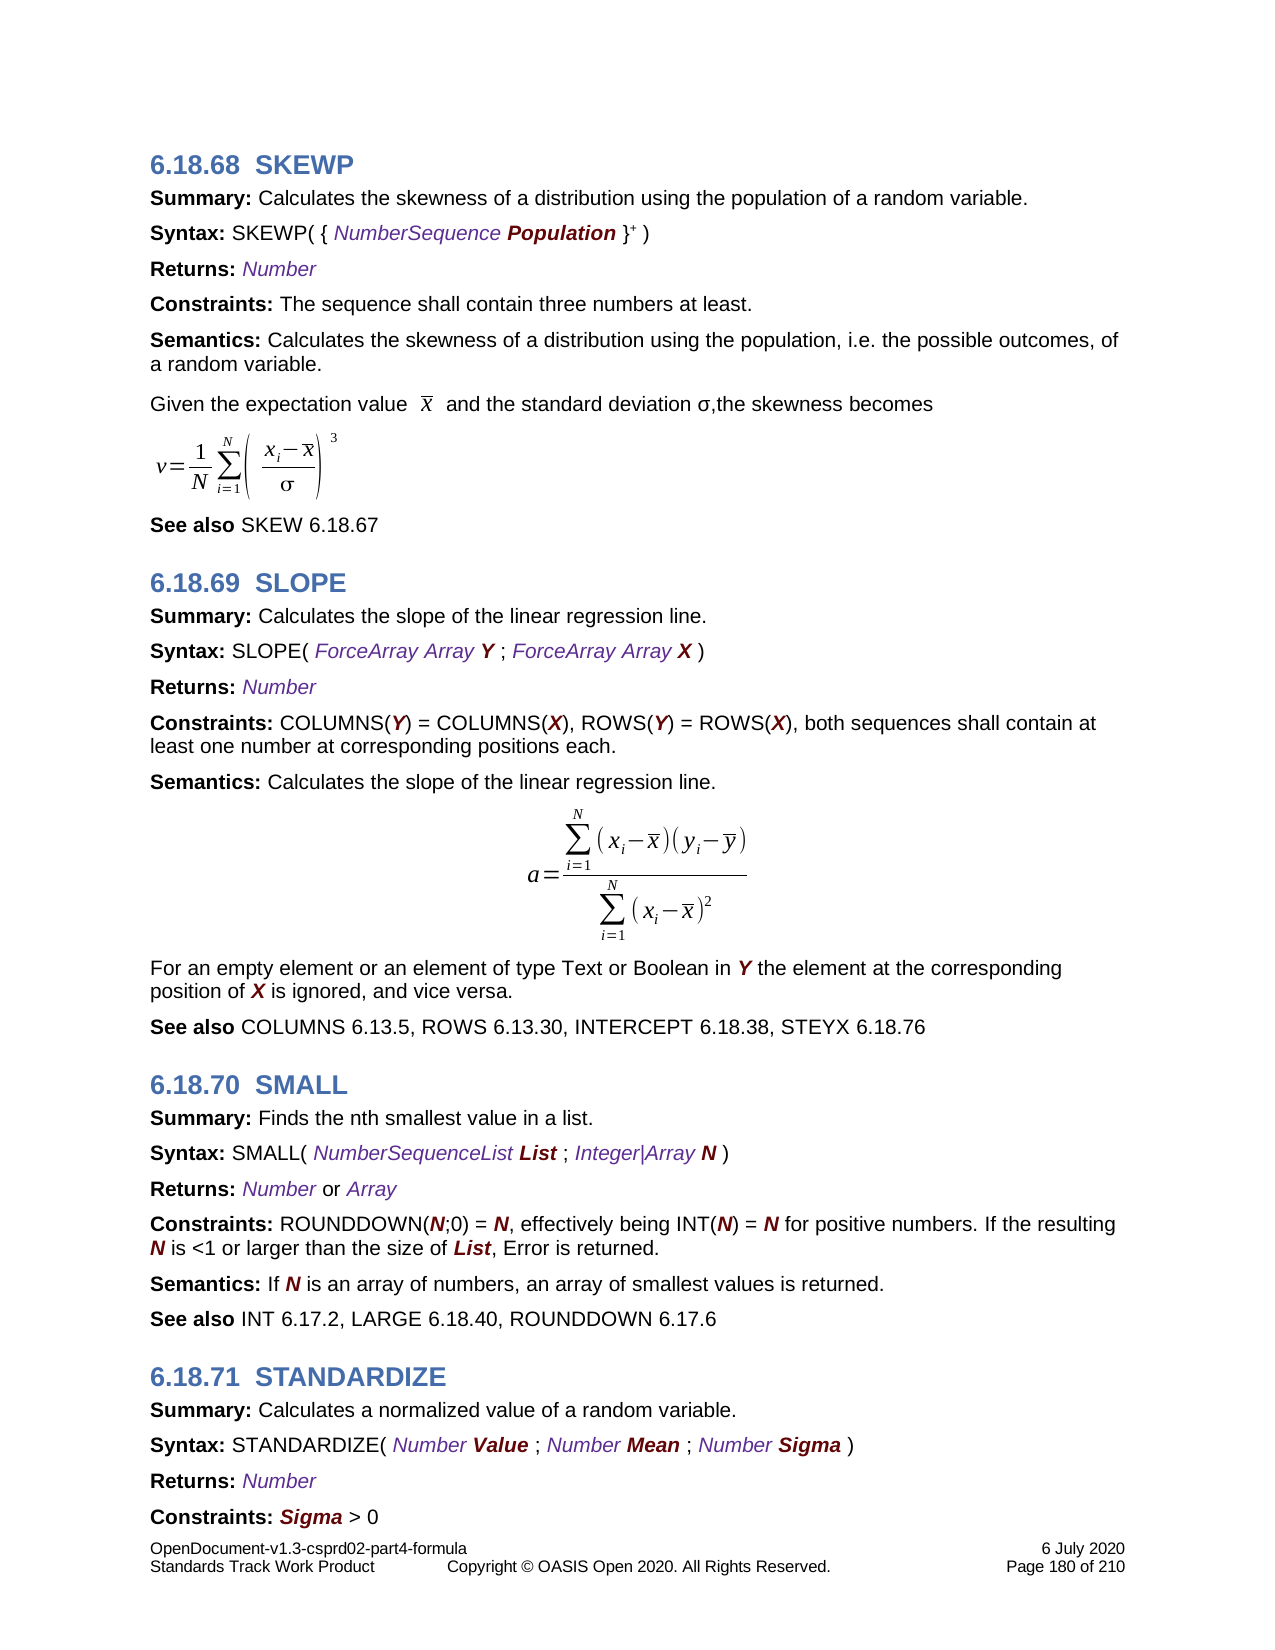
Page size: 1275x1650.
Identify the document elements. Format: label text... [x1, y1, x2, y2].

text Syntax: SKEWP( { NumberSequence Population }+ ) [150, 222, 1125, 245]
text Returns: Number [150, 1469, 1125, 1493]
text Syntax: STANDARDIZE( Number Value ; Number Mean ; Number Sigma ) [150, 1434, 1125, 1457]
text Returns: Number or Array [150, 1177, 1125, 1201]
text Returns: Number [150, 676, 1125, 699]
text Semantics: If N is an array of numbers, an array of smallest values is returned. [150, 1272, 1125, 1296]
subtitle STANDARDIZE [150, 1362, 1125, 1392]
text See also COLUMNS 6.13.5, ROWS 6.13.30, INTERCEPT 6.18.38, STEYX 6.18.76 [150, 1015, 1125, 1039]
text Given the expectation value and the standard deviation σ,the skewness becomes [150, 388, 1125, 418]
text Semantics: Calculates the skewness of a distribution using the population, i.e. the possible outcomes, of a random variable. [150, 328, 1125, 376]
text Constraints: Sigma > 0 [150, 1505, 1125, 1529]
text Constraints: COLUMNS(Y) = COLUMNS(X), ROWS(Y) = ROWS(X), both sequences shall contain at least one number at corresponding positions each. [150, 711, 1125, 758]
text Summary: Calculates the skewness of a distribution using the population of a random variable. [150, 186, 1125, 209]
text Semantics: Calculates the slope of the linear regression line. [150, 770, 1125, 794]
text Summary: Calculates the slope of the linear regression line. [150, 604, 1125, 628]
subtitle SKEWP [150, 150, 1125, 180]
text Syntax: SMALL( NumberSequenceList List ; Integer|Array N ) [150, 1142, 1125, 1165]
subtitle SLOPE [150, 568, 1125, 598]
text Summary: Finds the nth smallest value in a list. [150, 1106, 1125, 1129]
text Constraints: ROUNDDOWN(N;0) = N, effectively being INT(N) = N for positive numbers. If the resulting N is <1 or larger than the size of List, Error is returned. [150, 1213, 1125, 1260]
text See also SKEW 6.18.67 [150, 514, 1125, 537]
subtitle SMALL [150, 1070, 1125, 1100]
text Constraints: The sequence shall contain three numbers at least. [150, 293, 1125, 316]
text Syntax: SLOPE( ForceArray Array Y ; ForceArray Array X ) [150, 640, 1125, 663]
text For an empty element or an element of type Text or Boolean in Y the element at the corresponding position of X is ignored, and vice versa. [150, 956, 1125, 1003]
text See also INT 6.17.2, LARGE 6.18.40, ROUNDDOWN 6.17.6 [150, 1308, 1125, 1331]
text Summary: Calculates a normalized value of a random variable. [150, 1398, 1125, 1422]
text Returns: Number [150, 257, 1125, 281]
